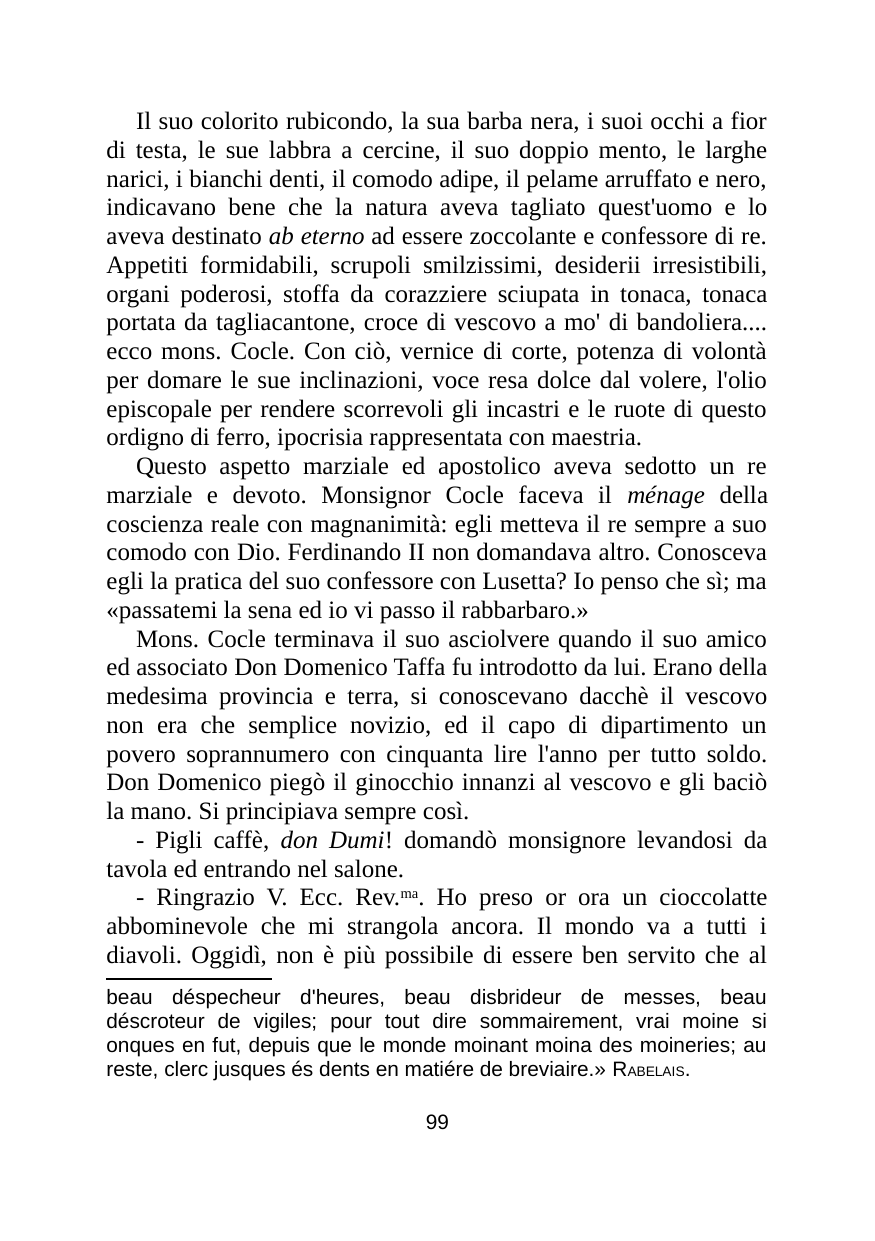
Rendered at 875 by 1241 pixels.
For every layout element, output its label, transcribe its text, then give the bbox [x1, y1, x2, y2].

text Questo aspetto marziale ed apostolico aveva sedotto un re marziale e devoto. Monsignor Cocle faceva il ménage della coscienza reale con magnanimità: egli metteva il re sempre a suo comodo con Dio. Ferdinando II non domandava altro. Conosceva egli la pratica del suo confessore con Lusetta? Io penso che sì; ma «passatemi la sena ed io vi passo il rabbarbaro.» [106, 451, 768, 624]
text Mons. Cocle terminava il suo asciolvere quando il suo amico ed associato Don Domenico Taffa fu introdotto da lui. Erano della medesima provincia e terra, si conoscevano dacchè il vescovo non era che semplice novizio, ed il capo di dipartimento un povero soprannumero con cinquanta lire l'anno per tutto soldo. Don Domenico piegò il ginocchio innanzi al vescovo e gli baciò la mano. Si principiava sempre così. [106, 624, 768, 825]
text beau déspecheur d'heures, beau disbrideur de messes, beau déscroteur de vigiles; pour tout dire sommairement, vrai moine si onques en fut, depuis que le monde moinant moina des moineries; au reste, clerc jusques és dents en matiére de breviaire.» Rabelais. [106, 985, 768, 1081]
text - Ringrazio V. Ecc. Rev.ma. Ho preso or ora un cioccolatte abbominevole che mi strangola ancora. Il mondo va a tutti i diavoli. Oggidì, non è più possibile di essere ben servito che al [106, 882, 768, 969]
text - Pigli caffè, don Dumi! domandò monsignore levandosi da tavola ed entrando nel salone. [106, 825, 768, 882]
text Il suo colorito rubicondo, la sua barba nera, i suoi occhi a fior di testa, le sue labbra a cercine, il suo doppio mento, le larghe narici, i bianchi denti, il comodo adipe, il pelame arruffato e nero, indicavano bene che la natura aveva tagliato quest'uomo e lo aveva destinato ab eterno ad essere zoccolante e confessore di re. Appetiti formidabili, scrupoli smilzissimi, desiderii irresistibili, organi poderosi, stoffa da corazziere sciupata in tonaca, tonaca portata da tagliacantone, croce di vescovo a mo' di bandoliera.... ecco mons. Cocle. Con ciò, vernice di corte, potenza di volontà per domare le sue inclinazioni, voce resa dolce dal volere, l'olio episcopale per rendere scorrevoli gli incastri e le ruote di questo ordigno di ferro, ipocrisia rappresentata con maestria. [106, 106, 768, 451]
